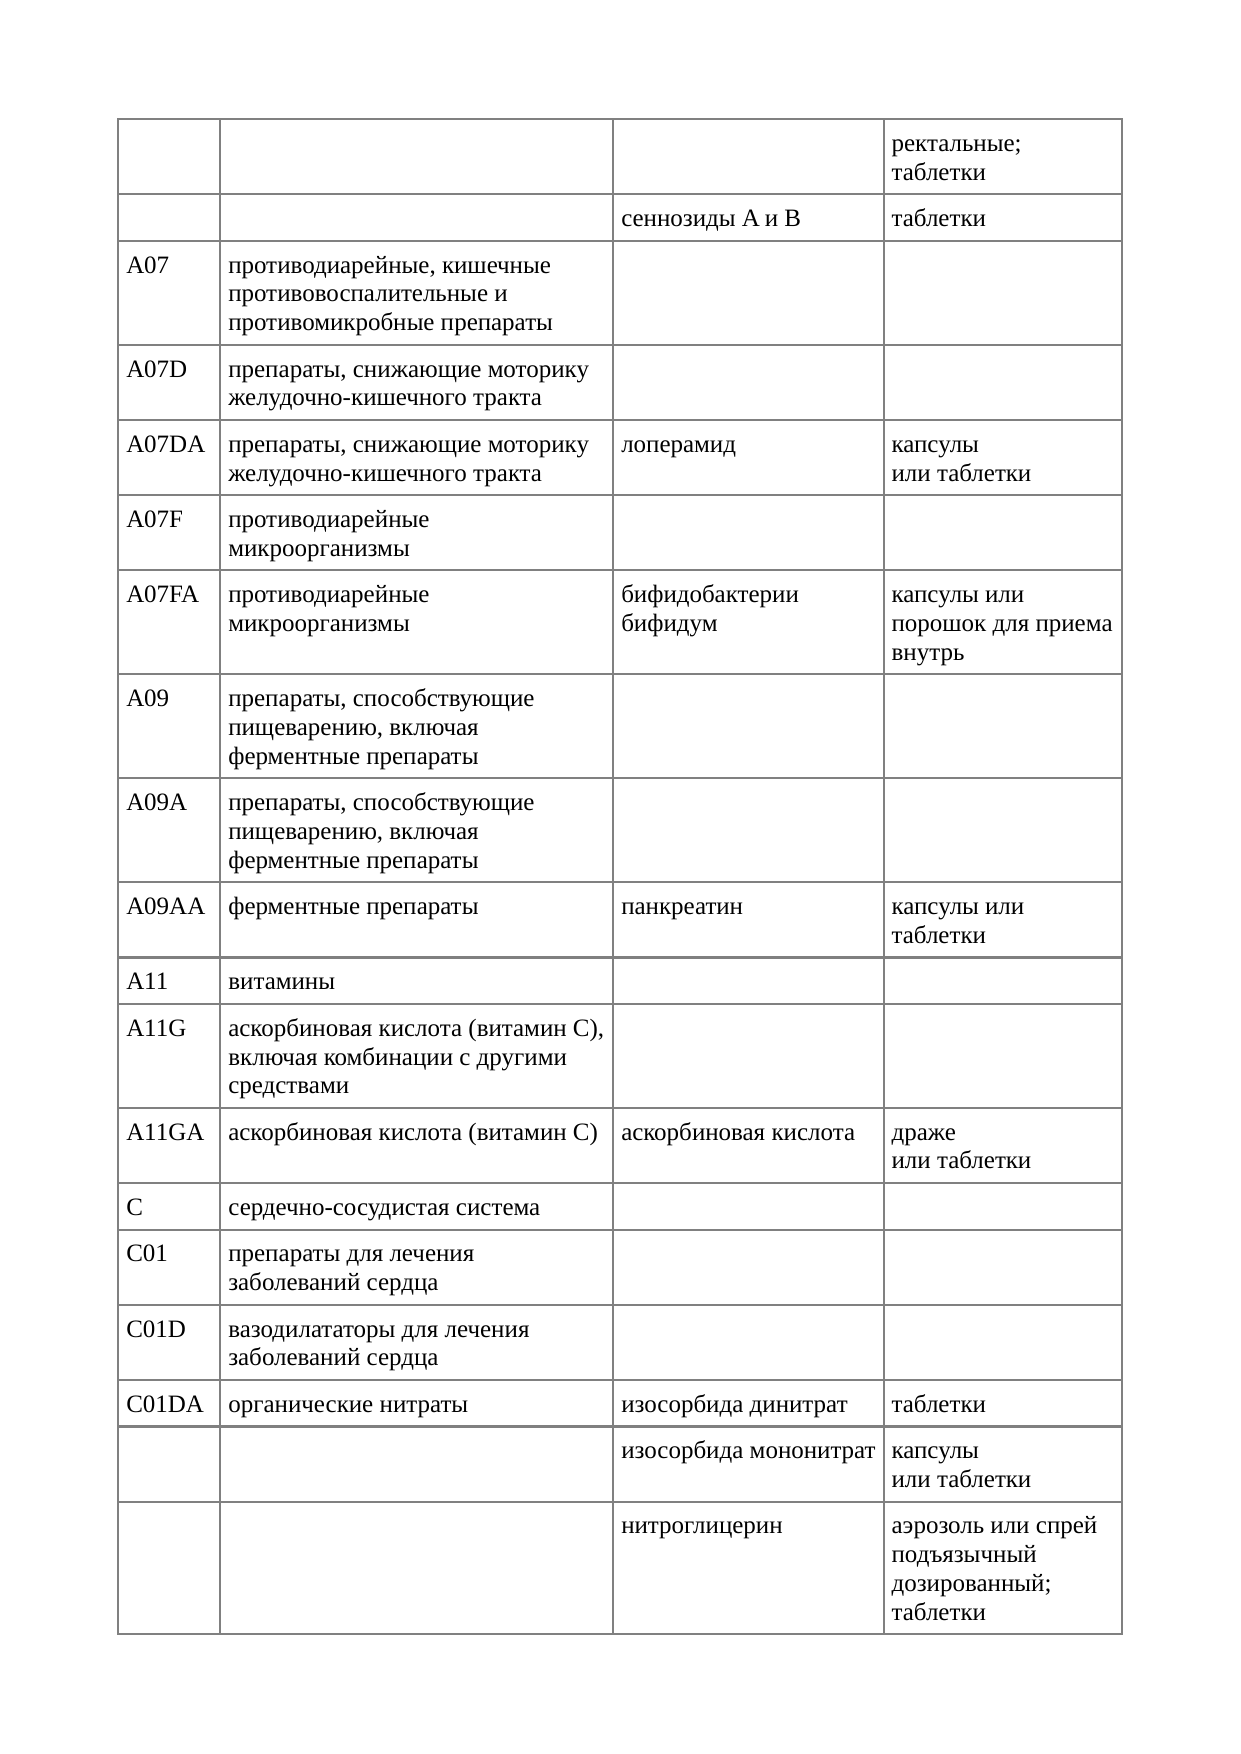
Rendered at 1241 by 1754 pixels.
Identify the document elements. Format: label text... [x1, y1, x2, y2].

table_cell [119, 1503, 219, 1633]
table_cell [614, 959, 883, 1003]
table_cell драже или таблетки [885, 1109, 1121, 1182]
table_cell [885, 779, 1121, 881]
table_cell препараты, способствующие пищеварению, включая ферментные препараты [221, 675, 612, 777]
table_cell A09 [119, 675, 219, 777]
table_cell капсулы или таблетки [885, 1428, 1121, 1501]
table_cell A09AA [119, 883, 219, 956]
table_cell сердечно-сосудистая система [221, 1184, 612, 1228]
table_cell таблетки [885, 1381, 1121, 1425]
table_cell противодиарейные микроорганизмы [221, 496, 612, 569]
table_cell A11 [119, 959, 219, 1003]
table_cell вазодилататоры для лечения заболеваний сердца [221, 1306, 612, 1379]
table_cell [614, 1184, 883, 1228]
table_cell A07F [119, 496, 219, 569]
table_cell C01DA [119, 1381, 219, 1425]
table_cell [119, 120, 219, 193]
table_cell [221, 120, 612, 193]
table_cell [614, 346, 883, 419]
table_cell капсулы или таблетки [885, 883, 1121, 956]
table_cell противодиарейные, кишечные противовоспалительные и противомикробные препараты [221, 242, 612, 344]
table_cell C [119, 1184, 219, 1228]
table_cell [614, 120, 883, 193]
table_cell капсулы или таблетки [885, 421, 1121, 494]
table_cell A11G [119, 1005, 219, 1107]
table_cell [614, 675, 883, 777]
table_cell капсулы или порошок для приема внутрь [885, 571, 1121, 673]
table_cell [614, 496, 883, 569]
table_cell A07D [119, 346, 219, 419]
table_cell [614, 242, 883, 344]
table_cell [119, 1428, 219, 1501]
table_cell витамины [221, 959, 612, 1003]
table_cell A11GA [119, 1109, 219, 1182]
table_cell A09A [119, 779, 219, 881]
table_cell A07DA [119, 421, 219, 494]
table_cell [885, 1306, 1121, 1379]
table_cell препараты, снижающие моторику желудочно-кишечного тракта [221, 421, 612, 494]
table_cell A07 [119, 242, 219, 344]
table_cell A07FA [119, 571, 219, 673]
table_cell [614, 1005, 883, 1107]
table_cell аэрозоль или спрей подъязычный дозированный; таблетки [885, 1503, 1121, 1633]
table_cell ферментные препараты [221, 883, 612, 956]
table_cell [885, 242, 1121, 344]
table_cell [221, 1503, 612, 1633]
table_cell сеннозиды A и B [614, 195, 883, 240]
table_cell препараты, снижающие моторику желудочно-кишечного тракта [221, 346, 612, 419]
table_cell [885, 1005, 1121, 1107]
table_cell [119, 195, 219, 240]
table_cell препараты для лечения заболеваний сердца [221, 1231, 612, 1304]
table_cell [614, 779, 883, 881]
table_cell противодиарейные микроорганизмы [221, 571, 612, 673]
table_cell ректальные; таблетки [885, 120, 1121, 193]
table_cell бифидобактерии бифидум [614, 571, 883, 673]
table_cell таблетки [885, 195, 1121, 240]
table_cell [221, 1428, 612, 1501]
table_cell изосорбида динитрат [614, 1381, 883, 1425]
table_cell нитроглицерин [614, 1503, 883, 1633]
table_cell панкреатин [614, 883, 883, 956]
table_cell C01 [119, 1231, 219, 1304]
table_cell лоперамид [614, 421, 883, 494]
table_cell [885, 346, 1121, 419]
table_cell [614, 1306, 883, 1379]
table_cell [221, 195, 612, 240]
table_cell [885, 496, 1121, 569]
table_cell изосорбида мононитрат [614, 1428, 883, 1501]
table_cell [614, 1231, 883, 1304]
table_cell органические нитраты [221, 1381, 612, 1425]
table_cell препараты, способствующие пищеварению, включая ферментные препараты [221, 779, 612, 881]
table_cell аскорбиновая кислота (витамин C), включая комбинации с другими средствами [221, 1005, 612, 1107]
table_cell C01D [119, 1306, 219, 1379]
table_cell [885, 1184, 1121, 1228]
table_cell [885, 959, 1121, 1003]
table_cell [885, 675, 1121, 777]
table_cell [885, 1231, 1121, 1304]
table_cell аскорбиновая кислота [614, 1109, 883, 1182]
table_cell аскорбиновая кислота (витамин C) [221, 1109, 612, 1182]
